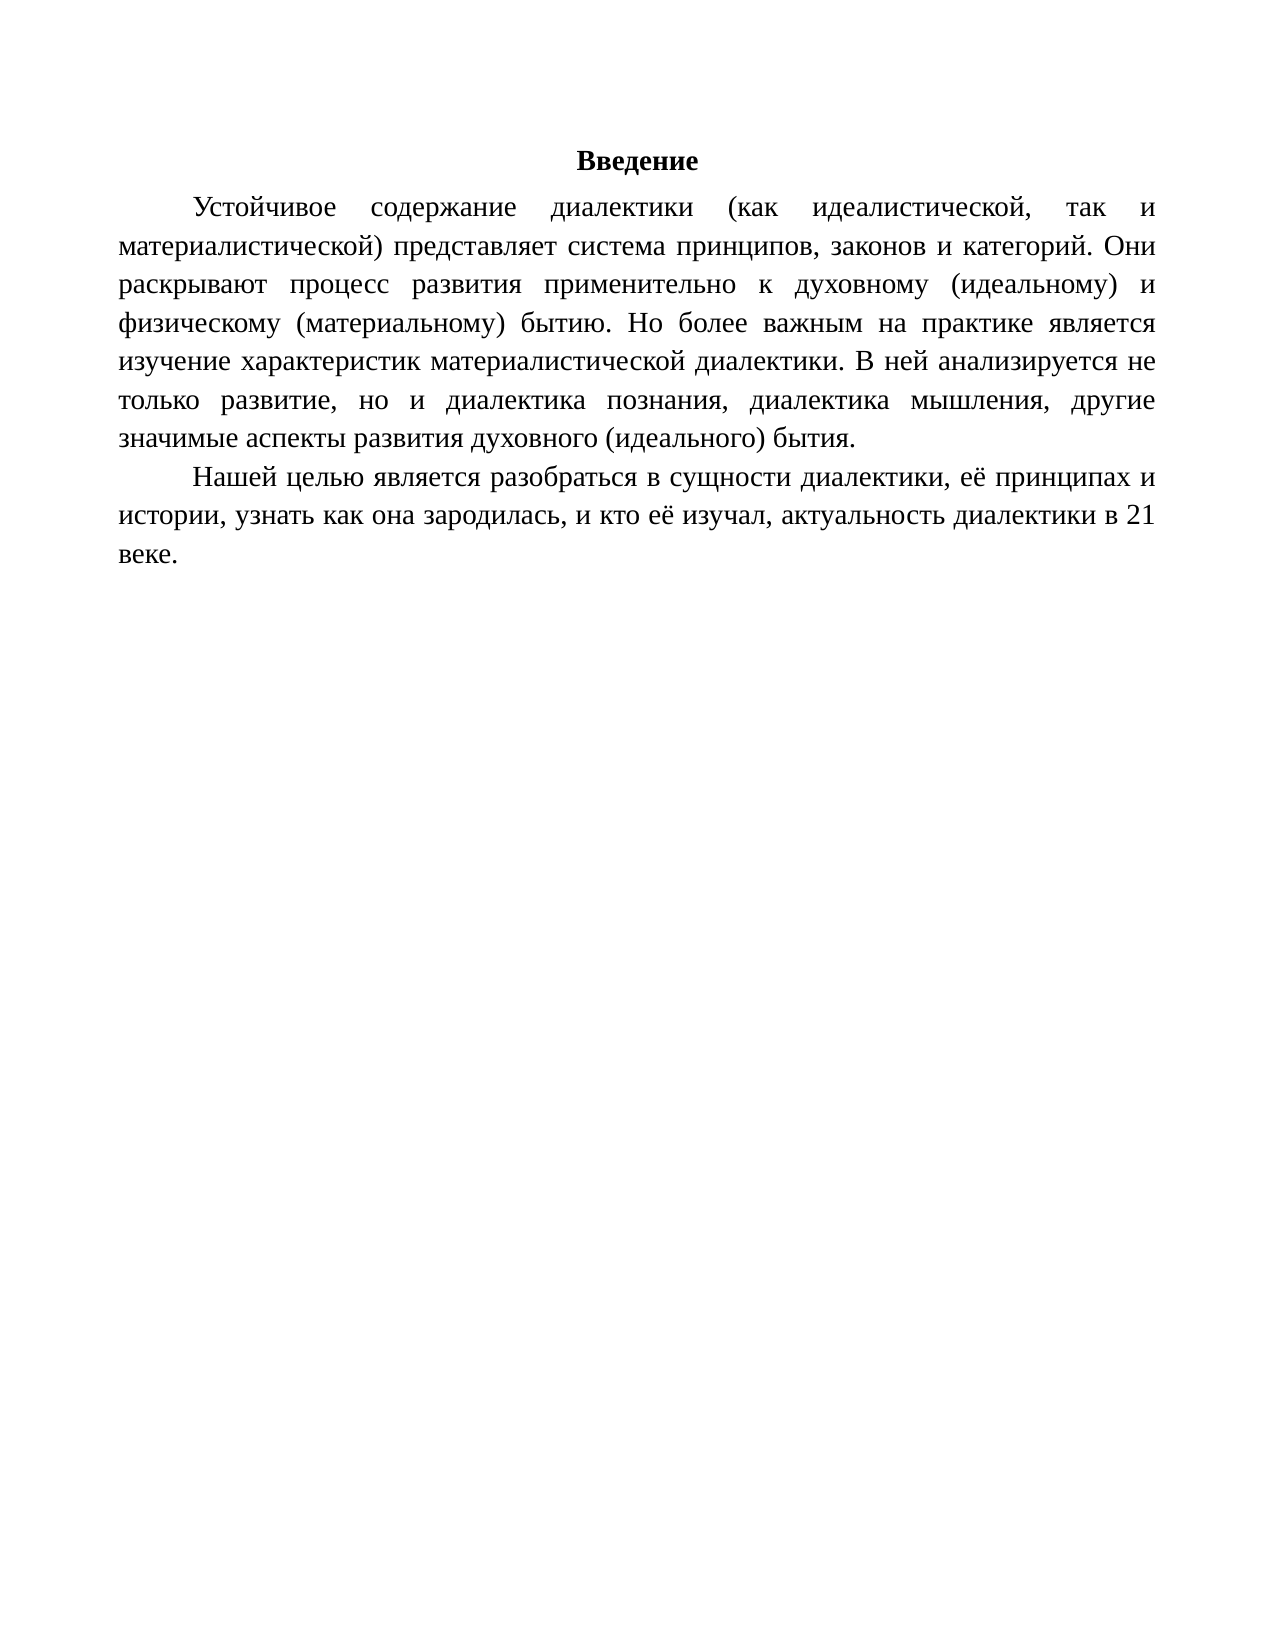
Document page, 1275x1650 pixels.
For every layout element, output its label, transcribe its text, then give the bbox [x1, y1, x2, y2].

subtitle Введение [118, 143, 1157, 177]
text Нашей целью является разобраться в сущности диалектики, её принципах и истории, узнать как она зародилась, и кто её изучал, актуальность диалектики в 21 веке. [118, 459, 1157, 569]
text Устойчивое содержание диалектики (как идеалистической, так и материалистической) представляет система принципов, законов и категорий. Они раскрывают процесс развития применительно к духовному (идеальному) и физическому (материальному) бытию. Но более важным на практике является изучение характеристик материалистической диалектики. В ней анализируется не только развитие, но и диалектика познания, диалектика мышления, другие значимые аспекты развития духовного (идеального) бытия. [118, 189, 1157, 454]
